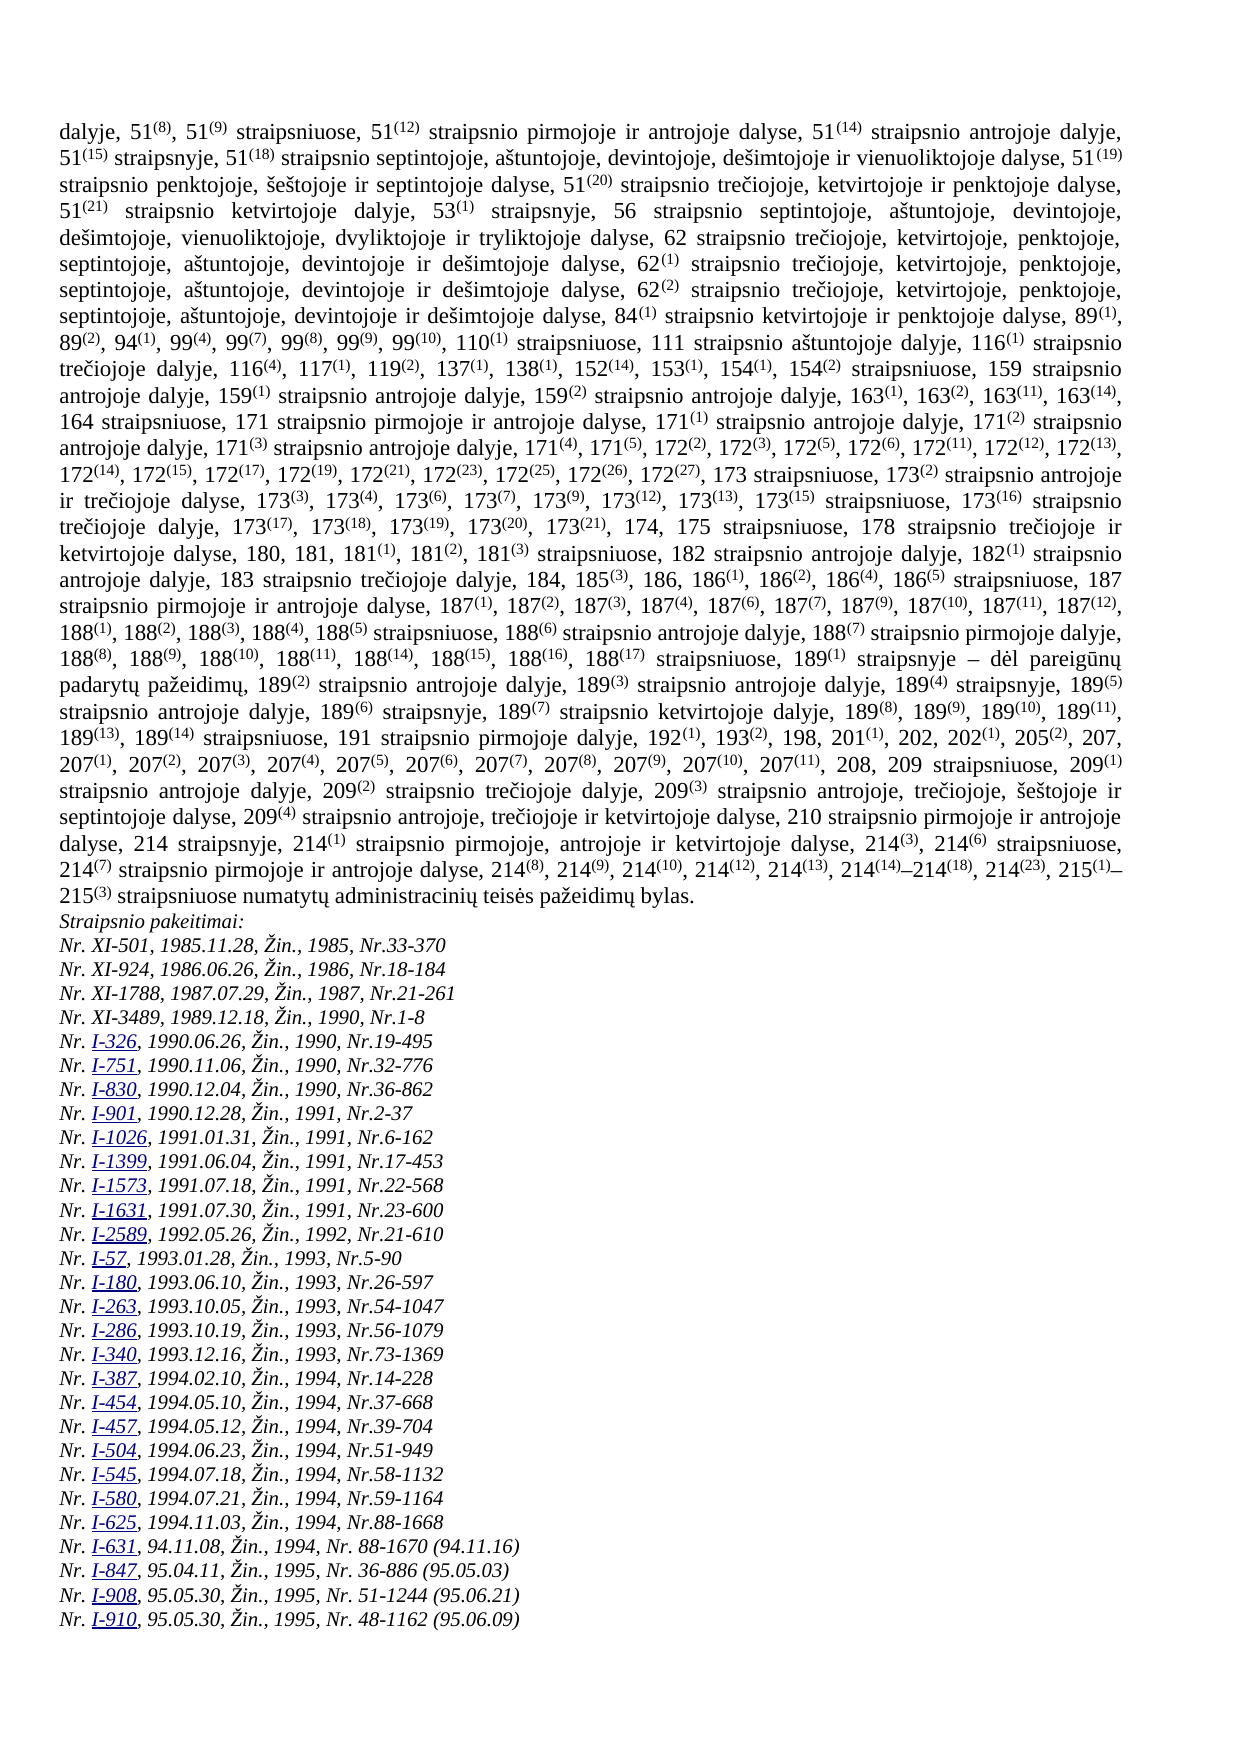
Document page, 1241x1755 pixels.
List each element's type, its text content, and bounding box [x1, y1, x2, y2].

text Nr. I-625, 1994.11.03, Žin., 1994, Nr.88-1668 [59, 1510, 1122, 1534]
text Nr. I-454, 1994.05.10, Žin., 1994, Nr.37-668 [59, 1390, 1122, 1414]
text Nr. XI-501, 1985.11.28, Žin., 1985, Nr.33-370 [59, 933, 1122, 957]
text Nr. I-1573, 1991.07.18, Žin., 1991, Nr.22-568 [59, 1173, 1122, 1197]
text dalyje, 51(8), 51(9) straipsniuose, 51(12) straipsnio pirmojoje ir antrojoje dalyse, 51(14) straipsnio antrojoje dalyje, 51(15) straipsnyje, 51(18) straipsnio septintojoje, aštuntojoje, devintojoje, dešimtojoje ir vienuoliktojoje dalyse, 51(19) straipsnio penktojoje, šeštojoje ir septintojoje dalyse, 51(20) straipsnio trečiojoje, ketvirtojoje ir penktojoje dalyse, 51(21) straipsnio ketvirtojoje dalyje, 53(1) straipsnyje, 56 straipsnio septintojoje, aštuntojoje, devintojoje, dešimtojoje, vienuoliktojoje, dvyliktojoje ir tryliktojoje dalyse, 62 straipsnio trečiojoje, ketvirtojoje, penktojoje, septintojoje, aštuntojoje, devintojoje ir dešimtojoje dalyse, 62(1) straipsnio trečiojoje, ketvirtojoje, penktojoje, septintojoje, aštuntojoje, devintojoje ir dešimtojoje dalyse, 62(2) straipsnio trečiojoje, ketvirtojoje, penktojoje, septintojoje, aštuntojoje, devintojoje ir dešimtojoje dalyse, 84(1) straipsnio ketvirtojoje ir penktojoje dalyse, 89(1), 89(2), 94(1), 99(4), 99(7), 99(8), 99(9), 99(10), 110(1) straipsniuose, 111 straipsnio aštuntojoje dalyje, 116(1) straipsnio trečiojoje dalyje, 116(4), 117(1), 119(2), 137(1), 138(1), 152(14), 153(1), 154(1), 154(2) straipsniuose, 159 straipsnio antrojoje dalyje, 159(1) straipsnio antrojoje dalyje, 159(2) straipsnio antrojoje dalyje, 163(1), 163(2), 163(11), 163(14), 164 straipsniuose, 171 straipsnio pirmojoje ir antrojoje dalyse, 171(1) straipsnio antrojoje dalyje, 171(2) straipsnio antrojoje dalyje, 171(3) straipsnio antrojoje dalyje, 171(4), 171(5), 172(2), 172(3), 172(5), 172(6), 172(11), 172(12), 172(13), 172(14), 172(15), 172(17), 172(19), 172(21), 172(23), 172(25), 172(26), 172(27), 173 straipsniuose, 173(2) straipsnio antrojoje ir trečiojoje dalyse, 173(3), 173(4), 173(6), 173(7), 173(9), 173(12), 173(13), 173(15) straipsniuose, 173(16) straipsnio trečiojoje dalyje, 173(17), 173(18), 173(19), 173(20), 173(21), 174, 175 straipsniuose, 178 straipsnio trečiojoje ir ketvirtojoje dalyse, 180, 181, 181(1), 181(2), 181(3) straipsniuose, 182 straipsnio antrojoje dalyje, 182(1) straipsnio antrojoje dalyje, 183 straipsnio trečiojoje dalyje, 184, 185(3), 186, 186(1), 186(2), 186(4), 186(5) straipsniuose, 187 straipsnio pirmojoje ir antrojoje dalyse, 187(1), 187(2), 187(3), 187(4), 187(6), 187(7), 187(9), 187(10), 187(11), 187(12), 188(1), 188(2), 188(3), 188(4), 188(5) straipsniuose, 188(6) straipsnio antrojoje dalyje, 188(7) straipsnio pirmojoje dalyje, 188(8), 188(9), 188(10), 188(11), 188(14), 188(15), 188(16), 188(17) straipsniuose, 189(1) straipsnyje – dėl pareigūnų padarytų pažeidimų, 189(2) straipsnio antrojoje dalyje, 189(3) straipsnio antrojoje dalyje, 189(4) straipsnyje, 189(5) straipsnio antrojoje dalyje, 189(6) straipsnyje, 189(7) straipsnio ketvirtojoje dalyje, 189(8), 189(9), 189(10), 189(11), 189(13), 189(14) straipsniuose, 191 straipsnio pirmojoje dalyje, 192(1), 193(2), 198, 201(1), 202, 202(1), 205(2), 207, 207(1), 207(2), 207(3), 207(4), 207(5), 207(6), 207(7), 207(8), 207(9), 207(10), 207(11), 208, 209 straipsniuose, 209(1) straipsnio antrojoje dalyje, 209(2) straipsnio trečiojoje dalyje, 209(3) straipsnio antrojoje, trečiojoje, šeštojoje ir septintojoje dalyse, 209(4) straipsnio antrojoje, trečiojoje ir ketvirtojoje dalyse, 210 straipsnio pirmojoje ir antrojoje dalyse, 214 straipsnyje, 214(1) straipsnio pirmojoje, antrojoje ir ketvirtojoje dalyse, 214(3), 214(6) straipsniuose, 214(7) straipsnio pirmojoje ir antrojoje dalyse, 214(8), 214(9), 214(10), 214(12), 214(13), 214(14)–214(18), 214(23), 215(1)–215(3) straipsniuose numatytų administracinių teisės pažeidimų bylas. [59, 118, 1122, 909]
text Nr. I-751, 1990.11.06, Žin., 1990, Nr.32-776 [59, 1053, 1122, 1077]
text Nr. I-910, 95.05.30, Žin., 1995, Nr. 48-1162 (95.06.09) [59, 1607, 1122, 1631]
text Nr. XI-3489, 1989.12.18, Žin., 1990, Nr.1-8 [59, 1005, 1122, 1029]
text Nr. I-631, 94.11.08, Žin., 1994, Nr. 88-1670 (94.11.16) [59, 1534, 1122, 1558]
text Nr. I-830, 1990.12.04, Žin., 1990, Nr.36-862 [59, 1077, 1122, 1101]
text Nr. XI-1788, 1987.07.29, Žin., 1987, Nr.21-261 [59, 981, 1122, 1005]
text Nr. I-1026, 1991.01.31, Žin., 1991, Nr.6-162 [59, 1125, 1122, 1149]
text Nr. I-340, 1993.12.16, Žin., 1993, Nr.73-1369 [59, 1342, 1122, 1366]
text Nr. I-2589, 1992.05.26, Žin., 1992, Nr.21-610 [59, 1222, 1122, 1246]
text Nr. I-908, 95.05.30, Žin., 1995, Nr. 51-1244 (95.06.21) [59, 1582, 1122, 1607]
text Nr. I-1631, 1991.07.30, Žin., 1991, Nr.23-600 [59, 1197, 1122, 1222]
text Nr. I-387, 1994.02.10, Žin., 1994, Nr.14-228 [59, 1366, 1122, 1390]
text Nr. I-57, 1993.01.28, Žin., 1993, Nr.5-90 [59, 1246, 1122, 1270]
text Nr. I-180, 1993.06.10, Žin., 1993, Nr.26-597 [59, 1270, 1122, 1294]
text Nr. I-504, 1994.06.23, Žin., 1994, Nr.51-949 [59, 1438, 1122, 1462]
text Nr. I-901, 1990.12.28, Žin., 1991, Nr.2-37 [59, 1101, 1122, 1125]
text Nr. I-326, 1990.06.26, Žin., 1990, Nr.19-495 [59, 1029, 1122, 1053]
text Nr. I-263, 1993.10.05, Žin., 1993, Nr.54-1047 [59, 1294, 1122, 1318]
text Nr. I-580, 1994.07.21, Žin., 1994, Nr.59-1164 [59, 1486, 1122, 1510]
text Nr. XI-924, 1986.06.26, Žin., 1986, Nr.18-184 [59, 957, 1122, 981]
text Straipsnio pakeitimai: [59, 909, 1122, 933]
text Nr. I-1399, 1991.06.04, Žin., 1991, Nr.17-453 [59, 1149, 1122, 1173]
text Nr. I-847, 95.04.11, Žin., 1995, Nr. 36-886 (95.05.03) [59, 1558, 1122, 1582]
text Nr. I-457, 1994.05.12, Žin., 1994, Nr.39-704 [59, 1414, 1122, 1438]
text Nr. I-545, 1994.07.18, Žin., 1994, Nr.58-1132 [59, 1462, 1122, 1486]
text Nr. I-286, 1993.10.19, Žin., 1993, Nr.56-1079 [59, 1318, 1122, 1342]
